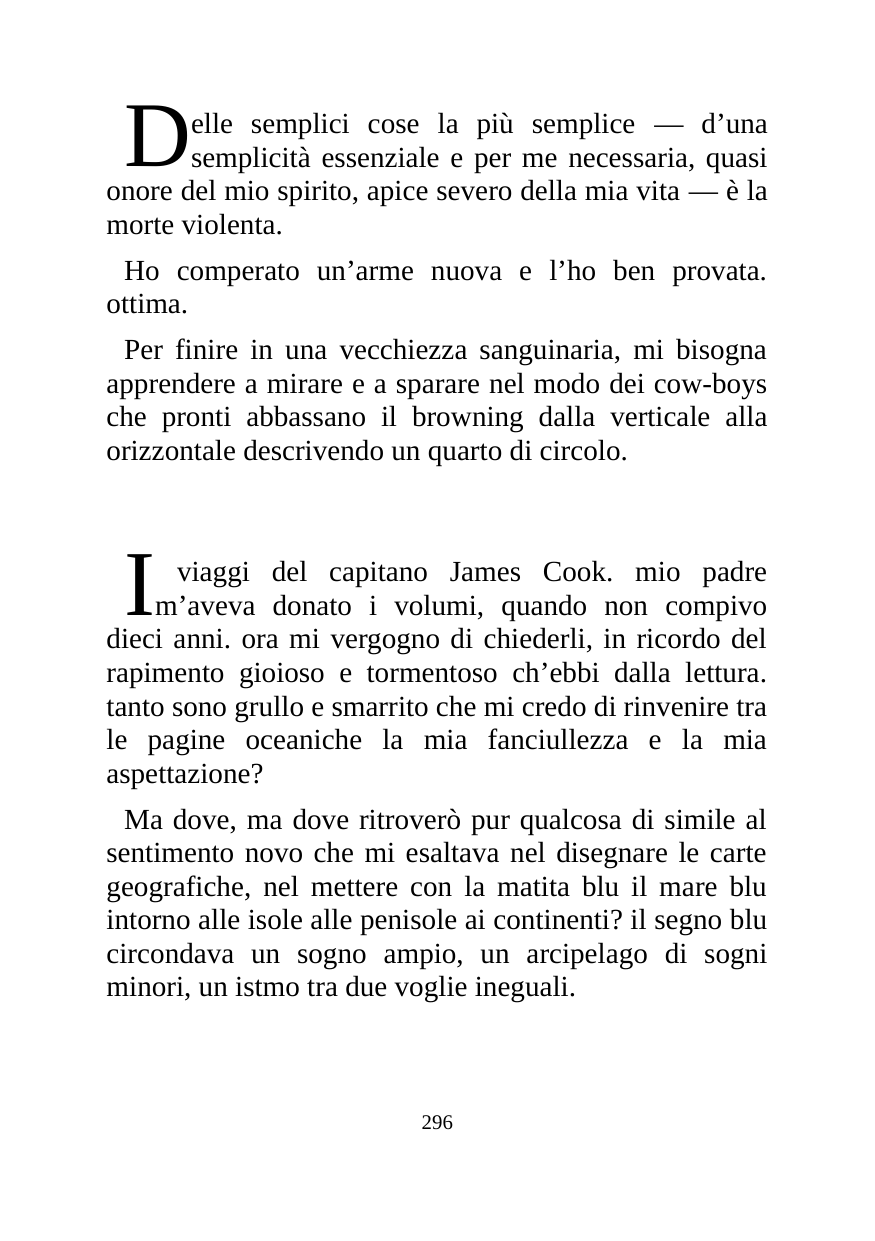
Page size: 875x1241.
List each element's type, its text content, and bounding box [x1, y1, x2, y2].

text Ho comperato un’arme nuova e l’ho ben provata. ottima. [106, 253, 768, 320]
text Per finire in una vecchiezza sanguinaria, mi bisogna apprendere a mirare e a sparare nel modo dei cow-boys che pronti abbassano il browning dalla verticale alla orizzontale descrivendo un quarto di circolo. [106, 332, 768, 467]
text Delle semplici cose la più semplice — d’una semplicità essenziale e per me necessaria, quasi onore del mio spirito, apice severo della mia vita — è la morte violenta. [106, 106, 768, 240]
text I viaggi del capitano James Cook. mio padre m’aveva donato i volumi, quando non compivo dieci anni. ora mi vergogno di chiederli, in ricordo del rapimento gioioso e tormentoso ch’ebbi dalla lettura. tanto sono grullo e smarrito che mi credo di rinvenire tra le pagine oceaniche la mia fanciullezza e la mia aspettazione? [106, 554, 768, 789]
text Ma dove, ma dove ritroverò pur qualcosa di simile al sentimento novo che mi esaltava nel disegnare le carte geografiche, nel mettere con la matita blu il mare blu intorno alle isole alle penisole ai continenti? il segno blu circondava un sogno ampio, un arcipelago di sogni minori, un istmo tra due voglie ineguali. [106, 802, 768, 1003]
